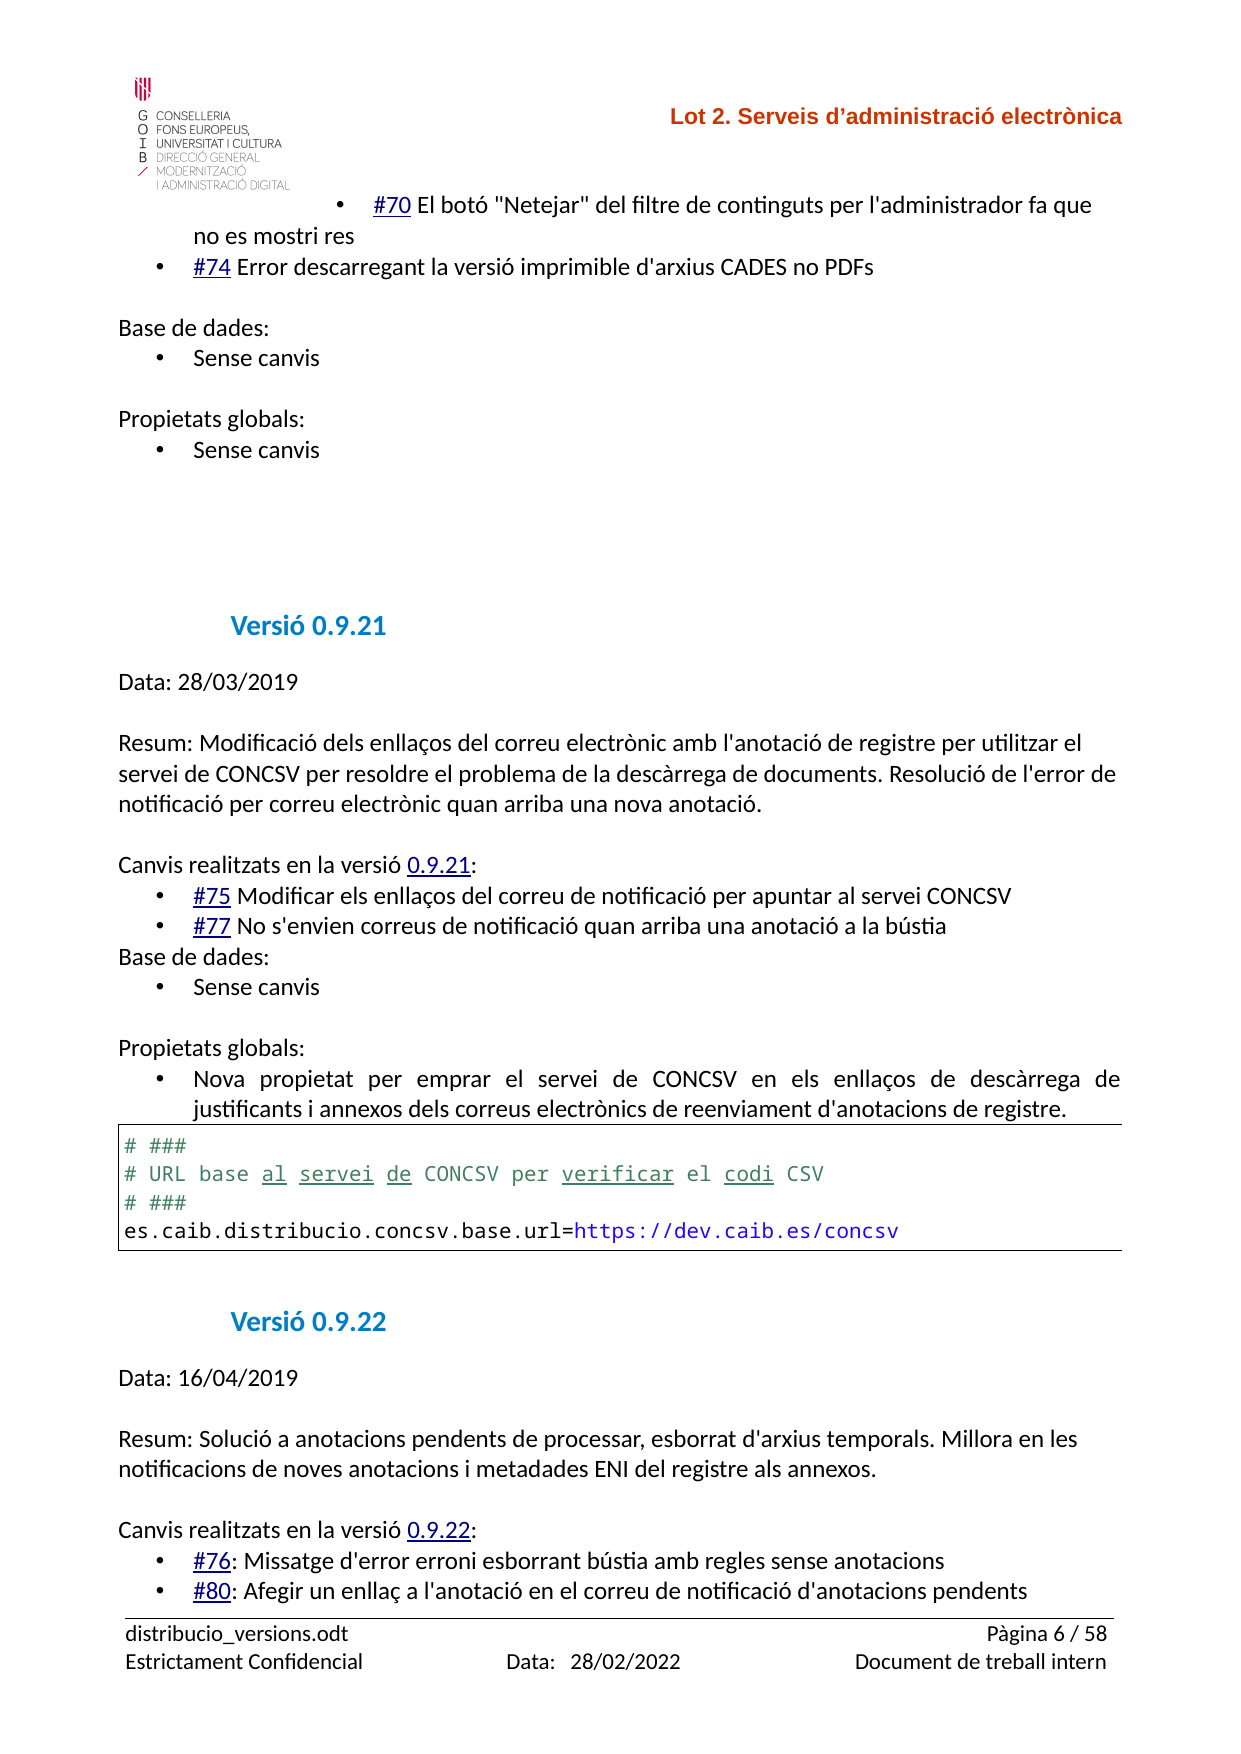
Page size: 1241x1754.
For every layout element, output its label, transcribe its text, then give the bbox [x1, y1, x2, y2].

list #75 Modificar els enllaços del correu de notificació per apuntar al servei CONCSV [156, 880, 1122, 911]
list Sense canvis [156, 972, 1122, 1002]
subtitle Versió 0.9.22 [153, 1303, 1122, 1338]
text Base de dades: [118, 312, 1122, 342]
list #80: Afegir un enllaç a l'anotació en el correu de notificació d'anotacions pendents [156, 1576, 1122, 1606]
subtitle Versió 0.9.21 [153, 607, 1122, 643]
list Sense canvis [156, 434, 1122, 464]
text Propietats globals: [118, 1033, 1122, 1063]
picture [126, 70, 299, 197]
list #70 El botó "Netejar" del filtre de continguts per l'administrador fa que no es mostri res [156, 190, 1122, 251]
list #77 No s'envien correus de notificació quan arriba una anotació a la bústia [156, 911, 1122, 941]
list #76: Missatge d'error erroni esborrant bústia amb regles sense anotacions [156, 1545, 1122, 1576]
text Resum: Modificació dels enllaços del correu electrònic amb l'anotació de registre per utilitzar el servei de CONCSV per resoldre el problema de la descàrrega de documents. Resolució de l'error de notificació per correu electrònic quan arriba una nova anotació. [118, 727, 1122, 819]
text Data: 16/04/2019 [118, 1362, 1122, 1392]
text Base de dades: [118, 941, 1122, 972]
text Canvis realitzats en la versió 0.9.21: [118, 849, 1122, 880]
list #74 Error descarregant la versió imprimible d'arxius CADES no PDFs [156, 251, 1122, 281]
text Canvis realitzats en la versió 0.9.22: [118, 1514, 1122, 1545]
table_header # ### # URL base al servei de CONCSV per verificar el codi CSV # ### es.caib.distribucio.concsv.base.url=https://dev.caib.es/concsv [119, 1125, 1122, 1250]
text Propietats globals: [118, 403, 1122, 434]
text Data: 28/03/2019 [118, 666, 1122, 697]
text Resum: Solució a anotacions pendents de processar, esborrat d'arxius temporals. Millora en les notificacions de noves anotacions i metadades ENI del registre als annexos. [118, 1423, 1122, 1484]
list Sense canvis [156, 342, 1122, 373]
list Nova propietat per emprar el servei de CONCSV en els enllaços de descàrrega de justificants i annexos dels correus electrònics de reenviament d'anotacions de registre. [156, 1063, 1122, 1124]
